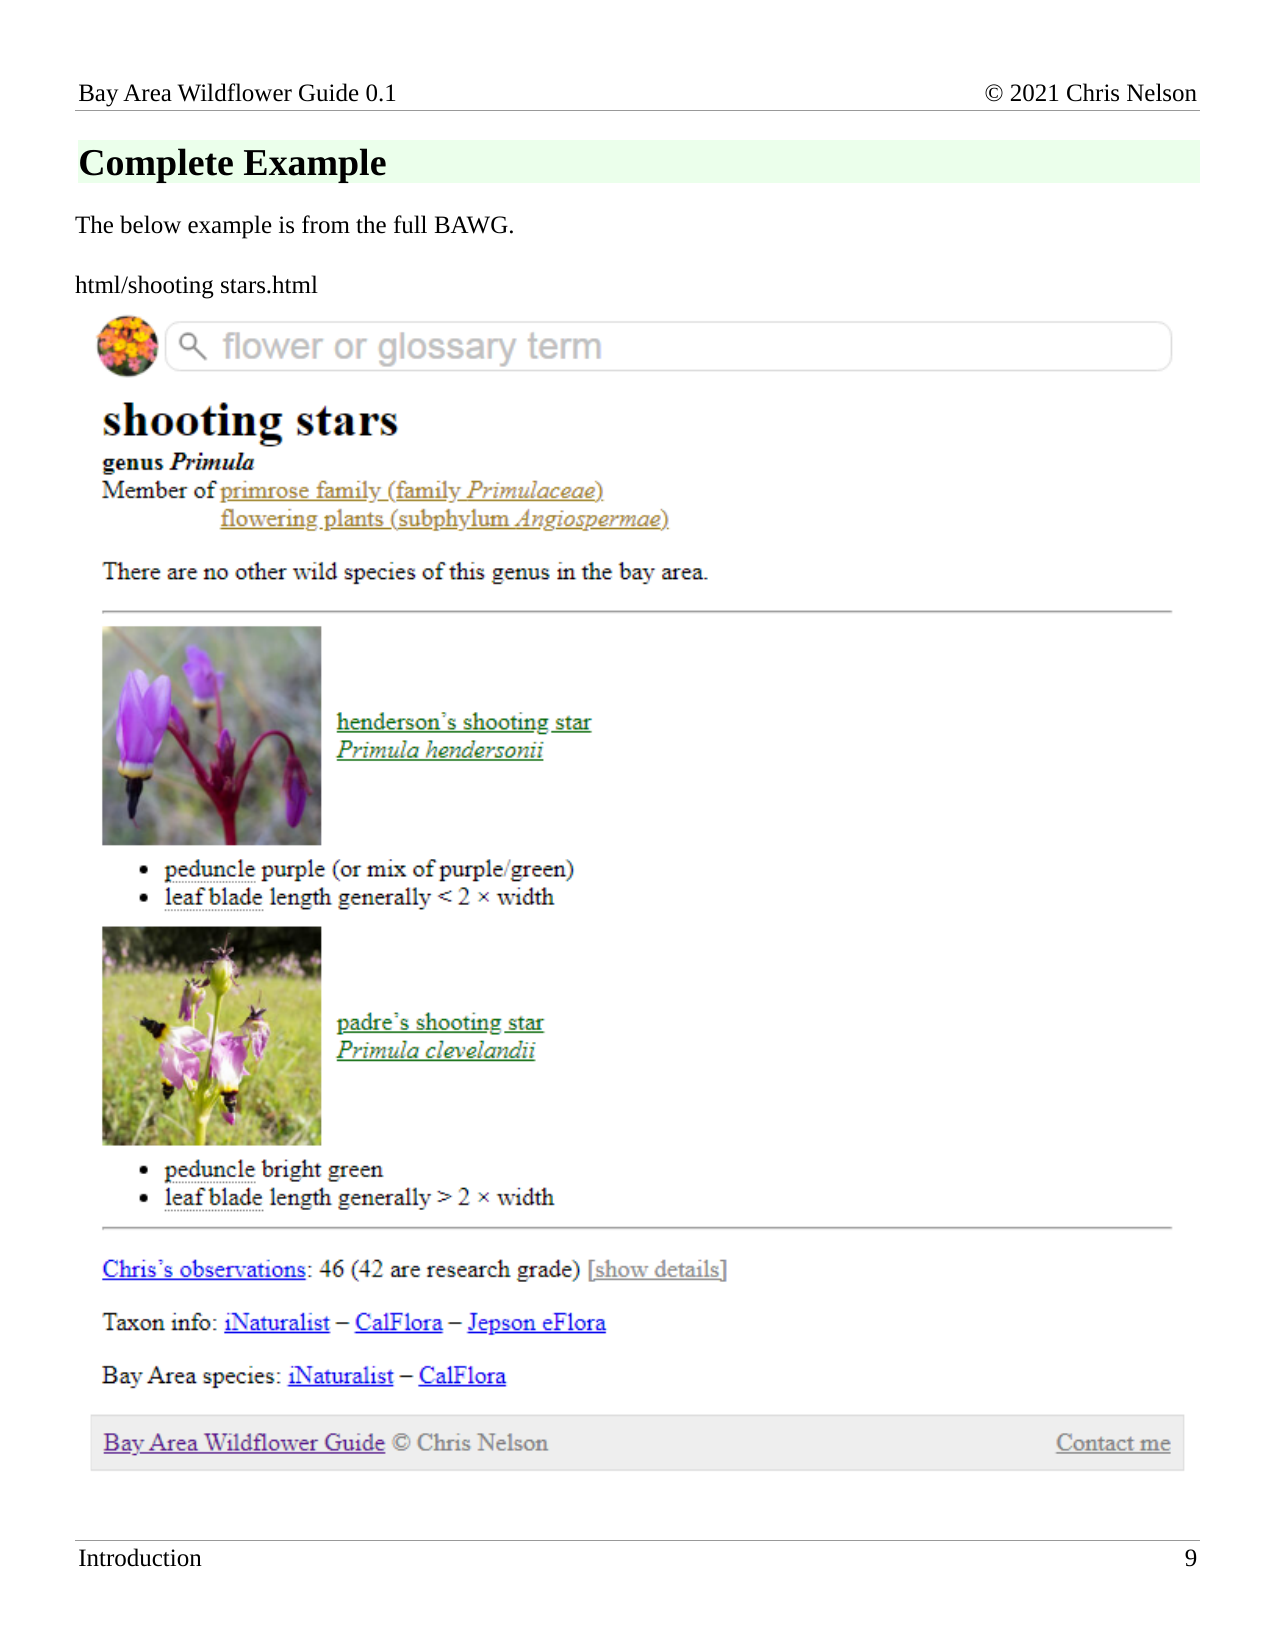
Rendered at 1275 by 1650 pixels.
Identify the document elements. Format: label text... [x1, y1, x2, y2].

subtitle Complete Example [78, 140, 1200, 183]
text The below example is from the full BAWG. [75, 211, 1200, 239]
picture [90, 309, 1185, 1479]
text html/shooting stars.html [75, 271, 1200, 299]
